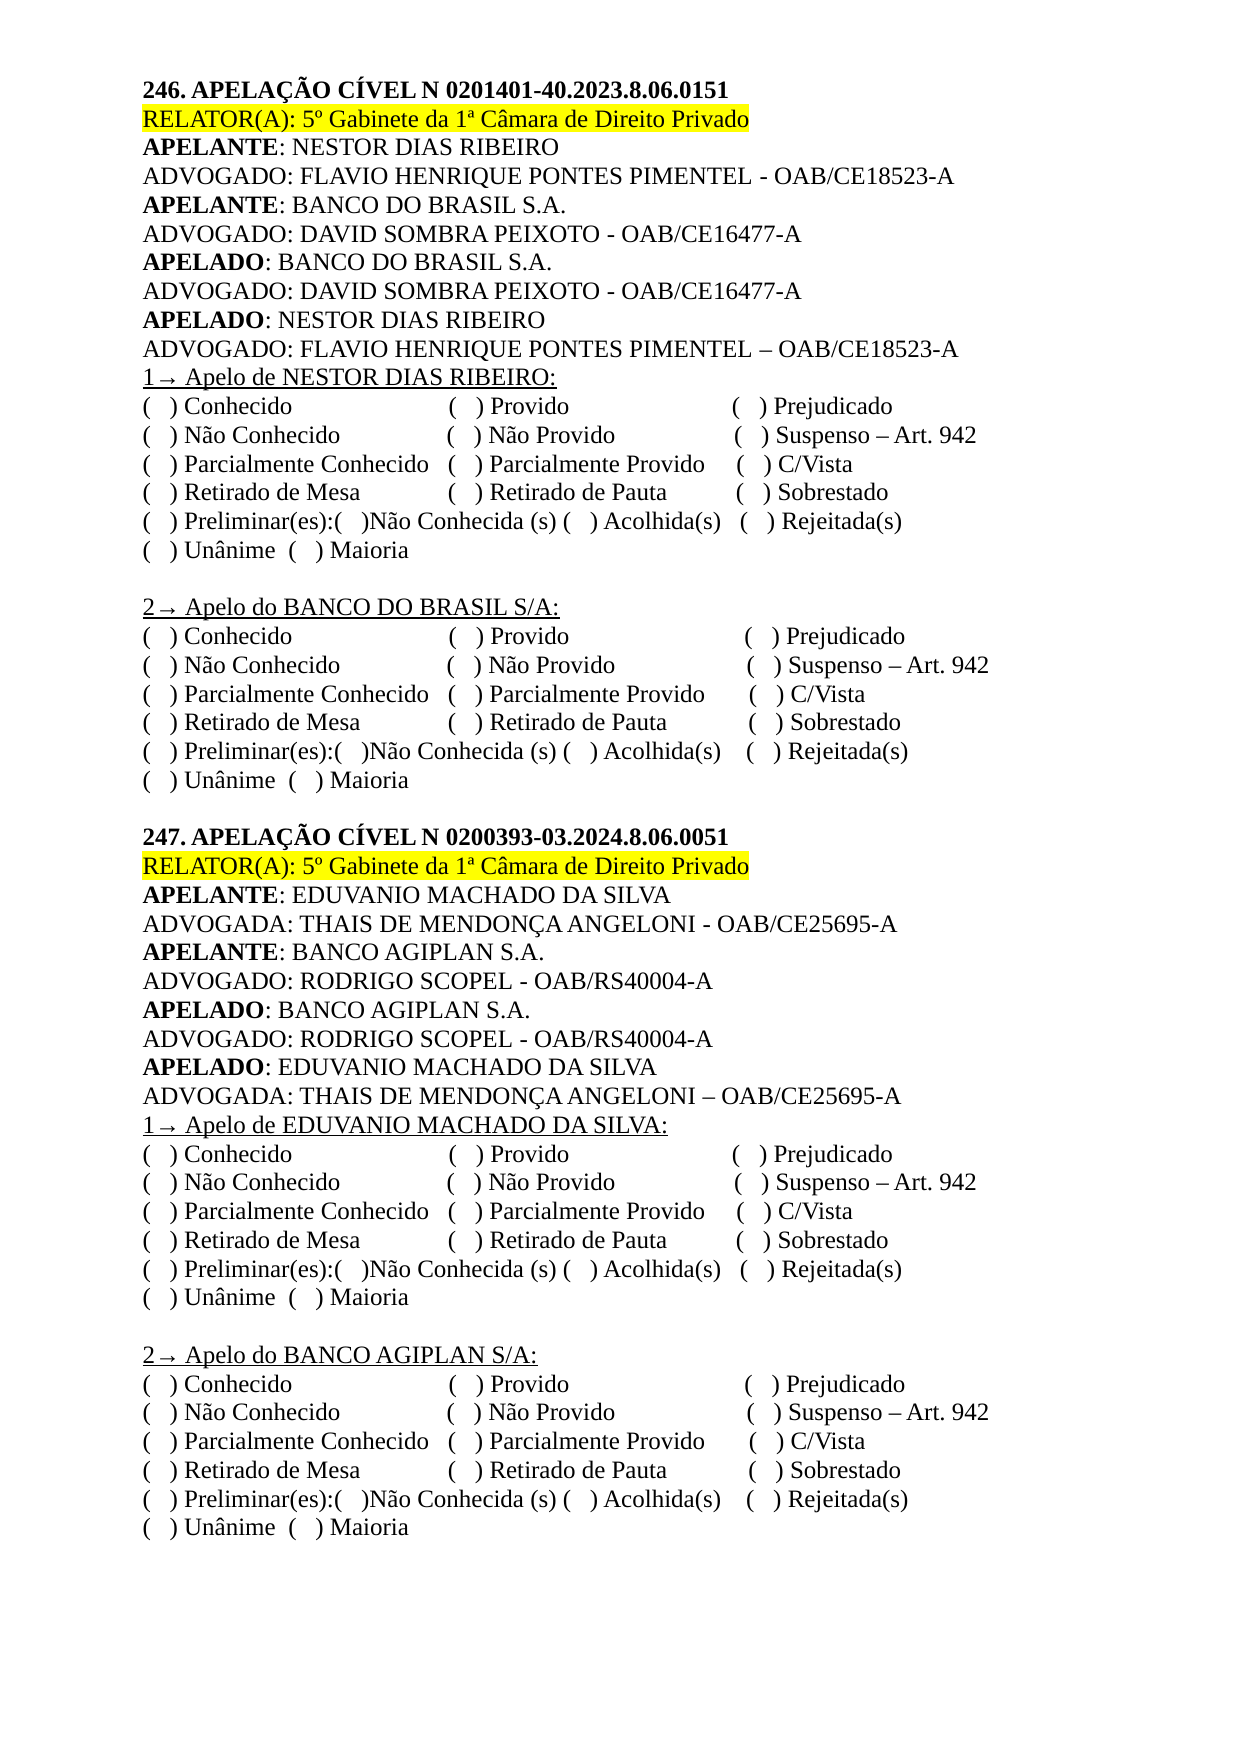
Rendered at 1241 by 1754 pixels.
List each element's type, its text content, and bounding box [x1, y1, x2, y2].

text ( ) Conhecido ( ) Provido ( ) Prejudicado [142, 391, 1141, 420]
text ( ) Conhecido ( ) Provido ( ) Prejudicado [142, 1369, 1141, 1397]
text ( ) Não Conhecido ( ) Não Provido ( ) Suspenso – Art. 942 [142, 1167, 1158, 1196]
text ( ) Conhecido ( ) Provido ( ) Prejudicado [142, 1139, 1141, 1167]
text ( ) Parcialmente Conhecido ( ) Parcialmente Provido ( ) C/Vista [142, 1196, 1158, 1225]
text ( ) Não Conhecido ( ) Não Provido ( ) Suspenso – Art. 942 [142, 420, 1158, 449]
text ( ) Unânime ( ) Maioria [142, 1282, 1158, 1311]
text ( ) Retirado de Mesa ( ) Retirado de Pauta ( ) Sobrestado [142, 477, 1158, 506]
text ( ) Conhecido ( ) Provido ( ) Prejudicado [142, 621, 1141, 650]
text ( ) Parcialmente Conhecido ( ) Parcialmente Provido ( ) C/Vista [142, 449, 1158, 477]
text ( ) Não Conhecido ( ) Não Provido ( ) Suspenso – Art. 942 [142, 650, 1158, 679]
text ( ) Unânime ( ) Maioria [142, 1512, 1141, 1599]
text 246. APELAÇÃO CÍVEL N 0201401-40.2023.8.06.0151 RELATOR(A): 5º Gabinete da 1ª Câmara de Direito Privado APELANTE: NESTOR DIAS RIBEIRO ADVOGADO: FLAVIO HENRIQUE PONTES PIMENTEL - OAB/CE18523-A APELANTE: BANCO DO BRASIL S.A. ADVOGADO: DAVID SOMBRA PEIXOTO - OAB/CE16477-A APELADO: BANCO DO BRASIL S.A. ADVOGADO: DAVID SOMBRA PEIXOTO - OAB/CE16477-A APELADO: NESTOR DIAS RIBEIRO ADVOGADO: FLAVIO HENRIQUE PONTES PIMENTEL – OAB/CE18523-A [142, 75, 1141, 362]
text ( ) Preliminar(es):( )Não Conhecida (s) ( ) Acolhida(s) ( ) Rejeitada(s) [142, 506, 1158, 535]
text 1→ Apelo de NESTOR DIAS RIBEIRO: [142, 362, 1141, 391]
text ( ) Parcialmente Conhecido ( ) Parcialmente Provido ( ) C/Vista [142, 679, 1158, 707]
text ( ) Não Conhecido ( ) Não Provido ( ) Suspenso – Art. 942 [142, 1397, 1158, 1426]
text ( ) Preliminar(es):( )Não Conhecida (s) ( ) Acolhida(s) ( ) Rejeitada(s) [142, 1254, 1158, 1282]
text ( ) Preliminar(es):( )Não Conhecida (s) ( ) Acolhida(s) ( ) Rejeitada(s) [142, 1484, 1158, 1512]
text ( ) Retirado de Mesa ( ) Retirado de Pauta ( ) Sobrestado [142, 707, 1158, 736]
text ( ) Retirado de Mesa ( ) Retirado de Pauta ( ) Sobrestado [142, 1225, 1158, 1254]
text 2→ Apelo do BANCO AGIPLAN S/A: [142, 1340, 1141, 1369]
text ( ) Parcialmente Conhecido ( ) Parcialmente Provido ( ) C/Vista [142, 1426, 1158, 1455]
text ( ) Unânime ( ) Maioria [142, 535, 1158, 564]
text ( ) Unânime ( ) Maioria 247. APELAÇÃO CÍVEL N 0200393-03.2024.8.06.0051 RELATOR(A): 5º Gabinete da 1ª Câmara de Direito Privado APELANTE: EDUVANIO MACHADO DA SILVA ADVOGADA: THAIS DE MENDONÇA ANGELONI - OAB/CE25695-A APELANTE: BANCO AGIPLAN S.A. ADVOGADO: RODRIGO SCOPEL - OAB/RS40004-A APELADO: BANCO AGIPLAN S.A. ADVOGADO: RODRIGO SCOPEL - OAB/RS40004-A APELADO: EDUVANIO MACHADO DA SILVA ADVOGADA: THAIS DE MENDONÇA ANGELONI – OAB/CE25695-A [142, 765, 1141, 1110]
text ( ) Retirado de Mesa ( ) Retirado de Pauta ( ) Sobrestado [142, 1455, 1158, 1484]
text ( ) Preliminar(es):( )Não Conhecida (s) ( ) Acolhida(s) ( ) Rejeitada(s) [142, 736, 1158, 765]
text 1→ Apelo de EDUVANIO MACHADO DA SILVA: [142, 1110, 1141, 1139]
text 2→ Apelo do BANCO DO BRASIL S/A: [142, 592, 1141, 621]
